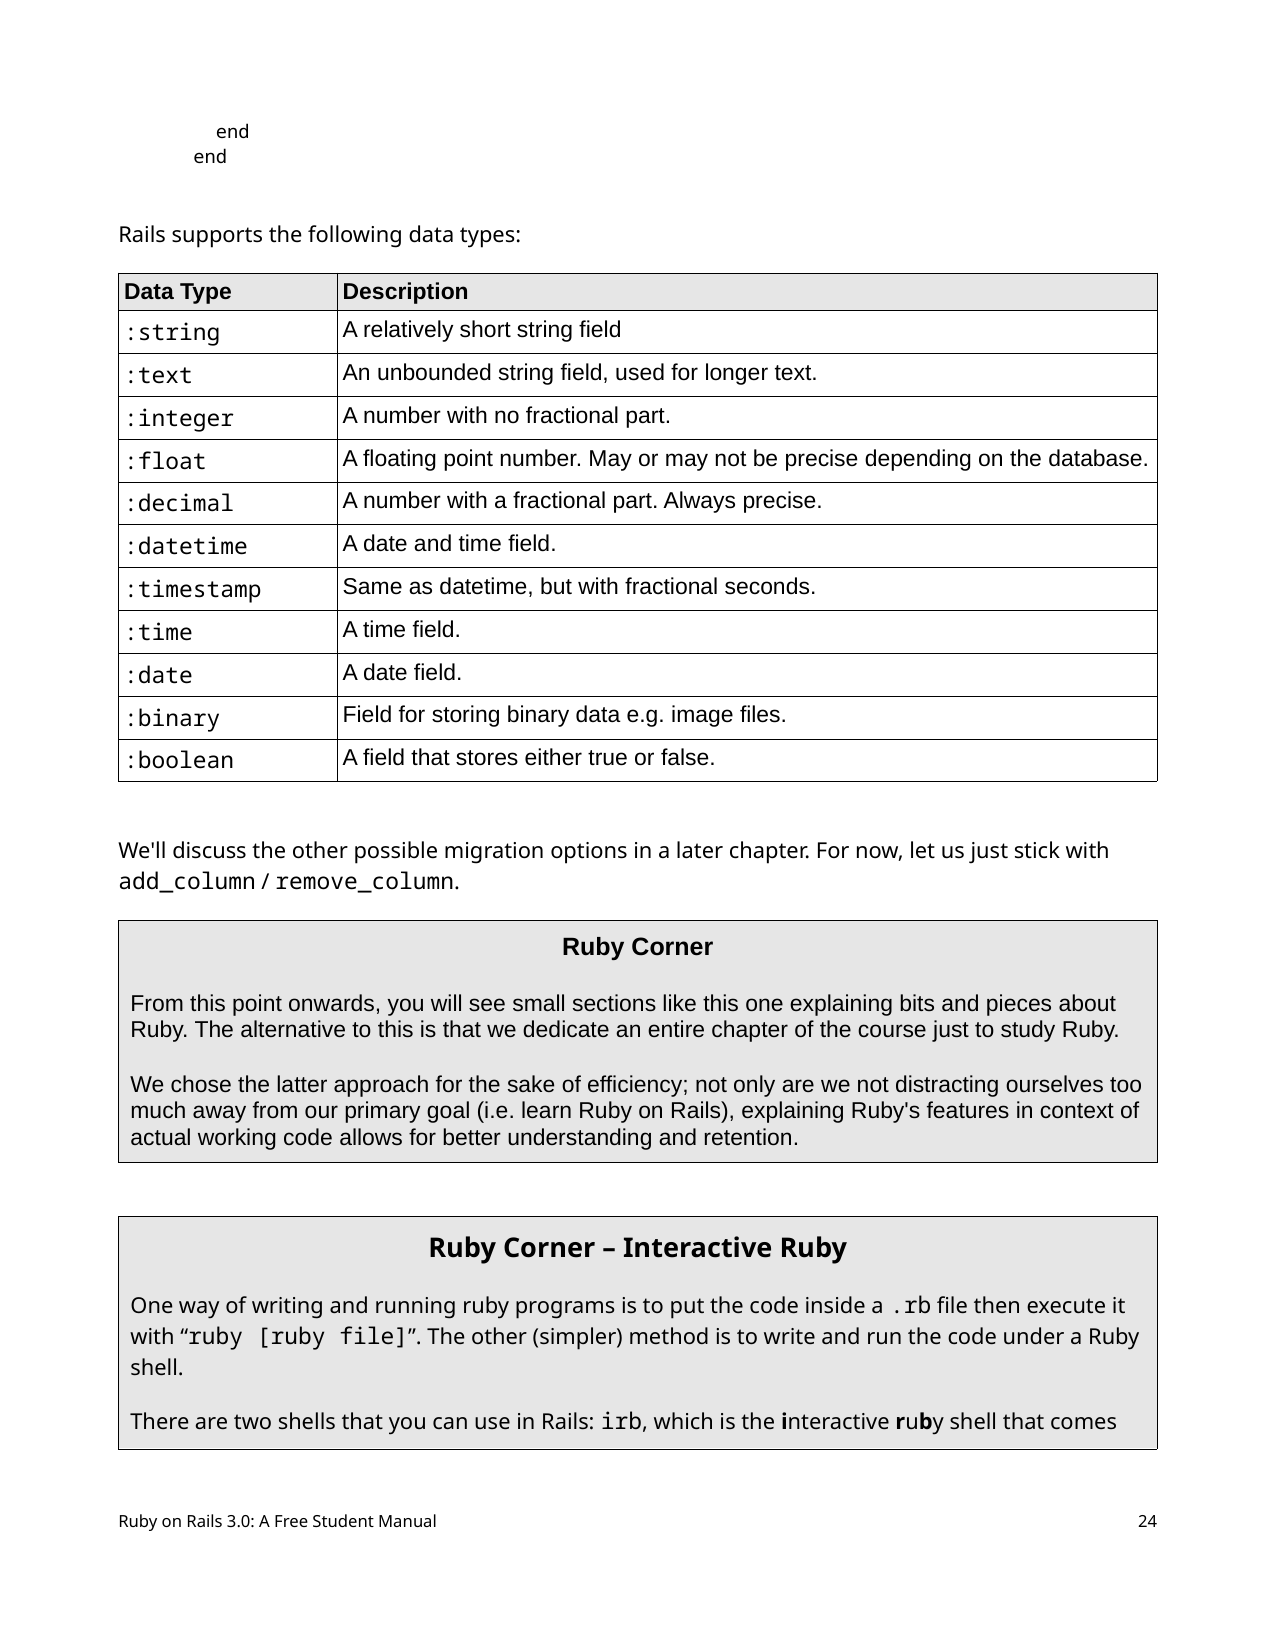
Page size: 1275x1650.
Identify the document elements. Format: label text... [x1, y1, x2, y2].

table_cell :string [119, 311, 337, 353]
table_cell :text [119, 354, 337, 396]
table_header Data Type [119, 274, 337, 310]
table_header Description [338, 274, 1157, 310]
table_cell :binary [119, 697, 337, 738]
table_cell :date [119, 654, 337, 696]
table_cell :float [119, 440, 337, 482]
text Rails supports the following data types: [118, 219, 1157, 248]
table_cell A floating point number. May or may not be precise depending on the database. [338, 440, 1157, 482]
table_cell A time field. [338, 611, 1157, 653]
table_cell :datetime [119, 525, 337, 567]
table_cell An unbounded string field, used for longer text. [338, 354, 1157, 396]
table_header Ruby Corner – Interactive Ruby One way of writing and running ruby programs is to put the code inside a .rb file then execute it with “ruby [ruby file]”. The other (simpler) method is to write and run the code under a Ruby shell. There are two shells that you can use in Rails: irb, which is the interactive ruby shell that comes [119, 1217, 1157, 1448]
table_cell A number with no fractional part. [338, 397, 1157, 439]
table_cell :time [119, 611, 337, 653]
table_cell Field for storing binary data e.g. image files. [338, 697, 1157, 738]
table_cell :timestamp [119, 568, 337, 610]
table_cell :boolean [119, 740, 337, 781]
table_cell A date field. [338, 654, 1157, 696]
table_cell :decimal [119, 483, 337, 524]
text end end [193, 118, 1157, 195]
table_header Ruby Corner From this point onwards, you will see small sections like this one explaining bits and pieces about Ruby. The alternative to this is that we dedicate an entire chapter of the course just to study Ruby. We chose the latter approach for the sake of efficiency; not only are we not distracting ourselves too much away from our primary goal (i.e. learn Ruby on Rails), explaining Ruby's features in context of actual working code allows for better understanding and retention. [119, 921, 1157, 1162]
table_cell A relatively short string field [338, 311, 1157, 353]
table_cell :integer [119, 397, 337, 439]
table_cell A number with a fractional part. Always precise. [338, 483, 1157, 524]
table_cell A date and time field. [338, 525, 1157, 567]
text We'll discuss the other possible migration options in a later chapter. For now, let us just stick with add_column / remove_column. [118, 835, 1157, 896]
table_cell Same as datetime, but with fractional seconds. [338, 568, 1157, 610]
table_cell A field that stores either true or false. [338, 740, 1157, 781]
